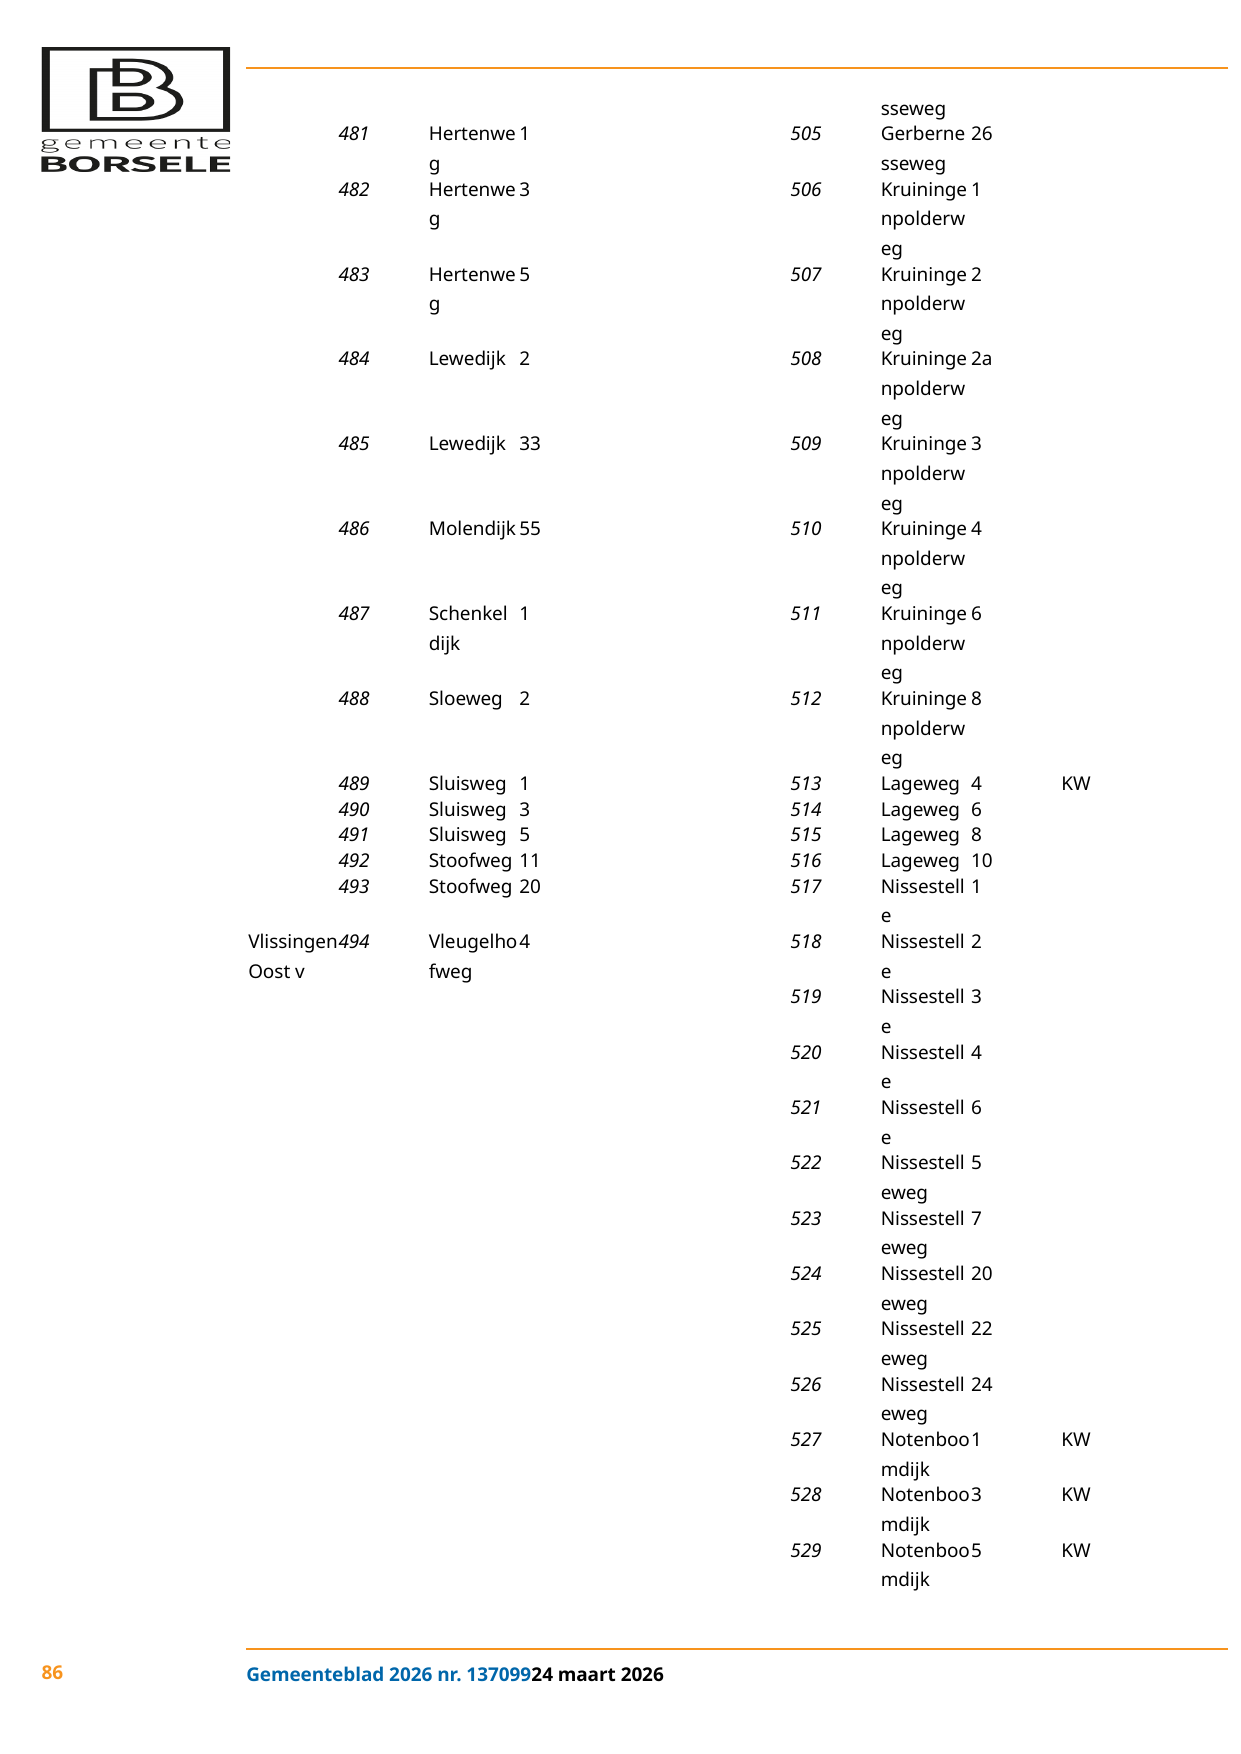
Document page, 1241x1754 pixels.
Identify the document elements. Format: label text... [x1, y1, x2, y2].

table_cell 529 [790, 1537, 881, 1592]
table_cell [609, 261, 700, 346]
table_cell 26 [971, 121, 1061, 176]
table_cell Nissestelle [881, 1039, 971, 1094]
table_cell 55 [519, 515, 609, 600]
table_cell 486 [338, 515, 429, 600]
table_cell 515 [790, 822, 881, 847]
table_cell 5 [519, 261, 609, 346]
table_cell 24 [971, 1371, 1061, 1426]
table_cell [700, 1094, 790, 1149]
table_cell 2 [971, 261, 1061, 346]
table_cell [700, 176, 790, 261]
table_cell [248, 431, 338, 515]
table_cell 507 [790, 261, 881, 346]
table_cell Kruiningenpolderweg [881, 685, 971, 770]
table_cell 3 [971, 984, 1061, 1039]
table_cell [700, 847, 790, 873]
table_cell [248, 1205, 338, 1260]
table_cell [248, 261, 338, 346]
table_cell [248, 346, 338, 431]
table_cell 521 [790, 1094, 881, 1149]
table_cell 33 [519, 431, 609, 515]
table_cell [609, 1537, 700, 1592]
table_cell [338, 1426, 429, 1481]
table_cell [609, 822, 700, 847]
table_cell [1061, 176, 1152, 261]
table_cell [248, 1094, 338, 1149]
table_cell 2 [519, 685, 609, 770]
table_cell [1061, 796, 1152, 822]
table_cell [519, 1537, 609, 1592]
table_cell sseweg [881, 95, 971, 121]
table_cell [1061, 261, 1152, 346]
table_cell Stoofweg [429, 873, 519, 928]
table_cell [338, 1094, 429, 1149]
table_cell 6 [971, 796, 1061, 822]
table_cell [338, 1481, 429, 1537]
table_cell 20 [519, 873, 609, 928]
table_cell [429, 1426, 519, 1481]
table_cell 5 [519, 822, 609, 847]
table_cell [338, 1537, 429, 1592]
table_cell [971, 95, 1061, 121]
table_cell [609, 1316, 700, 1371]
table_cell [609, 176, 700, 261]
table_cell [429, 1481, 519, 1537]
table_cell 1 [519, 600, 609, 685]
table_cell [248, 1537, 338, 1592]
table_cell 6 [971, 1094, 1061, 1149]
table_cell [338, 1316, 429, 1371]
table_cell [248, 121, 338, 176]
table_cell [338, 1371, 429, 1426]
table_cell Vleugelhofweg [429, 928, 519, 984]
table_cell Gerbernesseweg [881, 121, 971, 176]
table_cell [700, 1039, 790, 1094]
table_cell [609, 873, 700, 928]
table_cell [519, 1371, 609, 1426]
table_cell Kruiningenpolderweg [881, 515, 971, 600]
table_cell [1061, 1150, 1152, 1205]
table_cell KW [1061, 1481, 1152, 1537]
table_cell 1 [971, 176, 1061, 261]
table_cell 11 [519, 847, 609, 873]
table_cell [609, 1481, 700, 1537]
table_cell [248, 515, 338, 600]
table_cell Lageweg [881, 822, 971, 847]
table_cell [700, 770, 790, 796]
table_cell [429, 1316, 519, 1371]
table_cell [519, 1260, 609, 1316]
table_cell [1061, 847, 1152, 873]
table_cell [519, 1205, 609, 1260]
table_cell [700, 1316, 790, 1371]
table_cell 517 [790, 873, 881, 928]
table_cell [1061, 984, 1152, 1039]
table_cell [700, 600, 790, 685]
table_cell [429, 1371, 519, 1426]
table_cell [1061, 431, 1152, 515]
table_cell KW [1061, 770, 1152, 796]
table_cell 7 [971, 1205, 1061, 1260]
table_cell Sluisweg [429, 796, 519, 822]
table_cell 22 [971, 1316, 1061, 1371]
table_cell Schenkeldijk [429, 600, 519, 685]
table_cell [609, 1094, 700, 1149]
table_cell [1061, 873, 1152, 928]
table_cell [700, 984, 790, 1039]
table_cell [248, 770, 338, 796]
table_cell [609, 346, 700, 431]
table_cell [609, 928, 700, 984]
table_cell 10 [971, 847, 1061, 873]
table_cell [1061, 1316, 1152, 1371]
table_cell [248, 1426, 338, 1481]
table_cell Kruiningenpolderweg [881, 176, 971, 261]
table_cell 491 [338, 822, 429, 847]
table_cell Hertenweg [429, 261, 519, 346]
table_cell KW [1061, 1426, 1152, 1481]
table_cell [609, 685, 700, 770]
table_cell Sluisweg [429, 822, 519, 847]
table_cell [700, 822, 790, 847]
table_cell [700, 261, 790, 346]
table_cell [429, 984, 519, 1039]
table_cell 3 [519, 176, 609, 261]
table_cell [609, 1039, 700, 1094]
table_cell [338, 1205, 429, 1260]
table_cell [248, 600, 338, 685]
table_cell [429, 1150, 519, 1205]
table_cell [609, 121, 700, 176]
picture [41, 47, 231, 172]
table_cell 5 [971, 1537, 1061, 1592]
table_cell Nissestelleweg [881, 1316, 971, 1371]
table_cell 8 [971, 822, 1061, 847]
table_cell 3 [519, 796, 609, 822]
table_cell 1 [971, 873, 1061, 928]
table_cell 524 [790, 1260, 881, 1316]
table_cell 2a [971, 346, 1061, 431]
table_cell [1061, 1260, 1152, 1316]
table_cell [248, 873, 338, 928]
table_cell 512 [790, 685, 881, 770]
table_cell 527 [790, 1426, 881, 1481]
table_cell [429, 1039, 519, 1094]
table_cell Stoofweg [429, 847, 519, 873]
table_cell 484 [338, 346, 429, 431]
table_cell 1 [971, 1426, 1061, 1481]
table_cell Kruiningenpolderweg [881, 600, 971, 685]
table_cell [248, 1260, 338, 1316]
table_cell 3 [971, 1481, 1061, 1537]
table_cell [338, 95, 429, 121]
table_cell [248, 822, 338, 847]
table_cell [1061, 928, 1152, 984]
table_cell [248, 685, 338, 770]
table_cell Nissestelleweg [881, 1260, 971, 1316]
table_cell 493 [338, 873, 429, 928]
table_cell [1061, 121, 1152, 176]
table_cell Nissestelle [881, 1094, 971, 1149]
table_cell [609, 770, 700, 796]
table_cell [609, 847, 700, 873]
table_cell [519, 1039, 609, 1094]
table_cell [519, 1094, 609, 1149]
table_cell [609, 1205, 700, 1260]
table_cell KW [1061, 1537, 1152, 1592]
table_cell [790, 95, 881, 121]
table_cell [1061, 1094, 1152, 1149]
table_cell [609, 431, 700, 515]
table_cell Lageweg [881, 796, 971, 822]
table_cell [609, 984, 700, 1039]
table_cell [1061, 685, 1152, 770]
table_cell Notenboomdijk [881, 1481, 971, 1537]
table_cell [519, 1481, 609, 1537]
table_cell 492 [338, 847, 429, 873]
table_cell [519, 1150, 609, 1205]
table_cell [248, 95, 338, 121]
table_cell 483 [338, 261, 429, 346]
table_cell 522 [790, 1150, 881, 1205]
table_cell 510 [790, 515, 881, 600]
table_cell Lewedijk [429, 431, 519, 515]
table_cell [700, 431, 790, 515]
table_cell 494 [338, 928, 429, 984]
table_cell 511 [790, 600, 881, 685]
table_cell 525 [790, 1316, 881, 1371]
table_cell 1 [519, 121, 609, 176]
table_cell [609, 1371, 700, 1426]
table_cell Kruiningenpolderweg [881, 261, 971, 346]
table_cell [1061, 95, 1152, 121]
table_cell Sluisweg [429, 770, 519, 796]
table_cell 508 [790, 346, 881, 431]
table_cell [248, 1481, 338, 1537]
table_cell [700, 121, 790, 176]
table_cell [700, 1426, 790, 1481]
table_cell Sloeweg [429, 685, 519, 770]
table_cell 528 [790, 1481, 881, 1537]
table_cell [519, 1426, 609, 1481]
table_cell Nissestelleweg [881, 1205, 971, 1260]
table_cell [700, 1481, 790, 1537]
table_cell [248, 1371, 338, 1426]
table_cell [1061, 600, 1152, 685]
table_cell [1061, 1205, 1152, 1260]
table_cell [519, 984, 609, 1039]
table_cell Lageweg [881, 847, 971, 873]
table_cell [248, 984, 338, 1039]
table_cell [248, 176, 338, 261]
table_cell [338, 1150, 429, 1205]
table_cell 482 [338, 176, 429, 261]
table_cell Vlissingen Oost v [248, 928, 338, 984]
table_cell [429, 1537, 519, 1592]
table_cell 6 [971, 600, 1061, 685]
table_cell [519, 1316, 609, 1371]
table_cell 8 [971, 685, 1061, 770]
table_cell [429, 1260, 519, 1316]
table_cell [609, 95, 700, 121]
table_cell Nissestelle [881, 873, 971, 928]
table_cell 488 [338, 685, 429, 770]
table_cell 519 [790, 984, 881, 1039]
table_cell Nissestelleweg [881, 1371, 971, 1426]
table_cell [700, 1537, 790, 1592]
table_cell 485 [338, 431, 429, 515]
table_cell [519, 95, 609, 121]
table_cell 481 [338, 121, 429, 176]
table_cell [338, 984, 429, 1039]
table_cell [700, 1150, 790, 1205]
table_cell [700, 685, 790, 770]
table_cell 526 [790, 1371, 881, 1426]
table_cell 20 [971, 1260, 1061, 1316]
table_cell [609, 796, 700, 822]
table_cell Kruiningenpolderweg [881, 431, 971, 515]
table_cell 5 [971, 1150, 1061, 1205]
table_cell 4 [971, 1039, 1061, 1094]
table_cell [700, 928, 790, 984]
table_cell Molendijk [429, 515, 519, 600]
table_cell 1 [519, 770, 609, 796]
table_cell Nissestelleweg [881, 1150, 971, 1205]
table_cell 513 [790, 770, 881, 796]
table_cell [700, 1260, 790, 1316]
table_cell [609, 600, 700, 685]
table_cell [338, 1039, 429, 1094]
table_cell Hertenweg [429, 121, 519, 176]
table_cell Nissestelle [881, 984, 971, 1039]
table_cell [609, 1260, 700, 1316]
table_cell 2 [519, 346, 609, 431]
table_cell [700, 1371, 790, 1426]
table_cell [429, 1205, 519, 1260]
table_cell [1061, 822, 1152, 847]
table_cell Hertenweg [429, 176, 519, 261]
table_cell 3 [971, 431, 1061, 515]
table_cell Nissestelle [881, 928, 971, 984]
table_cell 487 [338, 600, 429, 685]
table_cell [429, 1094, 519, 1149]
table_cell 4 [971, 770, 1061, 796]
table_cell 505 [790, 121, 881, 176]
table_cell 4 [519, 928, 609, 984]
table_cell [1061, 346, 1152, 431]
table_cell 2 [971, 928, 1061, 984]
table_cell [1061, 1039, 1152, 1094]
table_cell 509 [790, 431, 881, 515]
table_cell [248, 1039, 338, 1094]
table_cell 520 [790, 1039, 881, 1094]
table_cell 506 [790, 176, 881, 261]
table_cell Notenboomdijk [881, 1426, 971, 1481]
table_cell 514 [790, 796, 881, 822]
table_cell [248, 1150, 338, 1205]
table_cell 516 [790, 847, 881, 873]
table_cell [1061, 515, 1152, 600]
table_cell [700, 515, 790, 600]
table_cell [609, 515, 700, 600]
table_cell Notenboomdijk [881, 1537, 971, 1592]
table_cell [700, 346, 790, 431]
table_cell [248, 847, 338, 873]
table_cell [248, 1316, 338, 1371]
table_cell [338, 1260, 429, 1316]
table_cell [700, 1205, 790, 1260]
table_cell [700, 796, 790, 822]
table_cell Lewedijk [429, 346, 519, 431]
table_cell 490 [338, 796, 429, 822]
table_cell [609, 1426, 700, 1481]
table_cell [700, 95, 790, 121]
table_cell Lageweg [881, 770, 971, 796]
table_cell 523 [790, 1205, 881, 1260]
table_cell Kruiningenpolderweg [881, 346, 971, 431]
table_cell 518 [790, 928, 881, 984]
table_cell [609, 1150, 700, 1205]
table_cell 489 [338, 770, 429, 796]
table_cell 4 [971, 515, 1061, 600]
table_cell [248, 796, 338, 822]
table_cell [1061, 1371, 1152, 1426]
table_cell [429, 95, 519, 121]
table_cell [700, 873, 790, 928]
